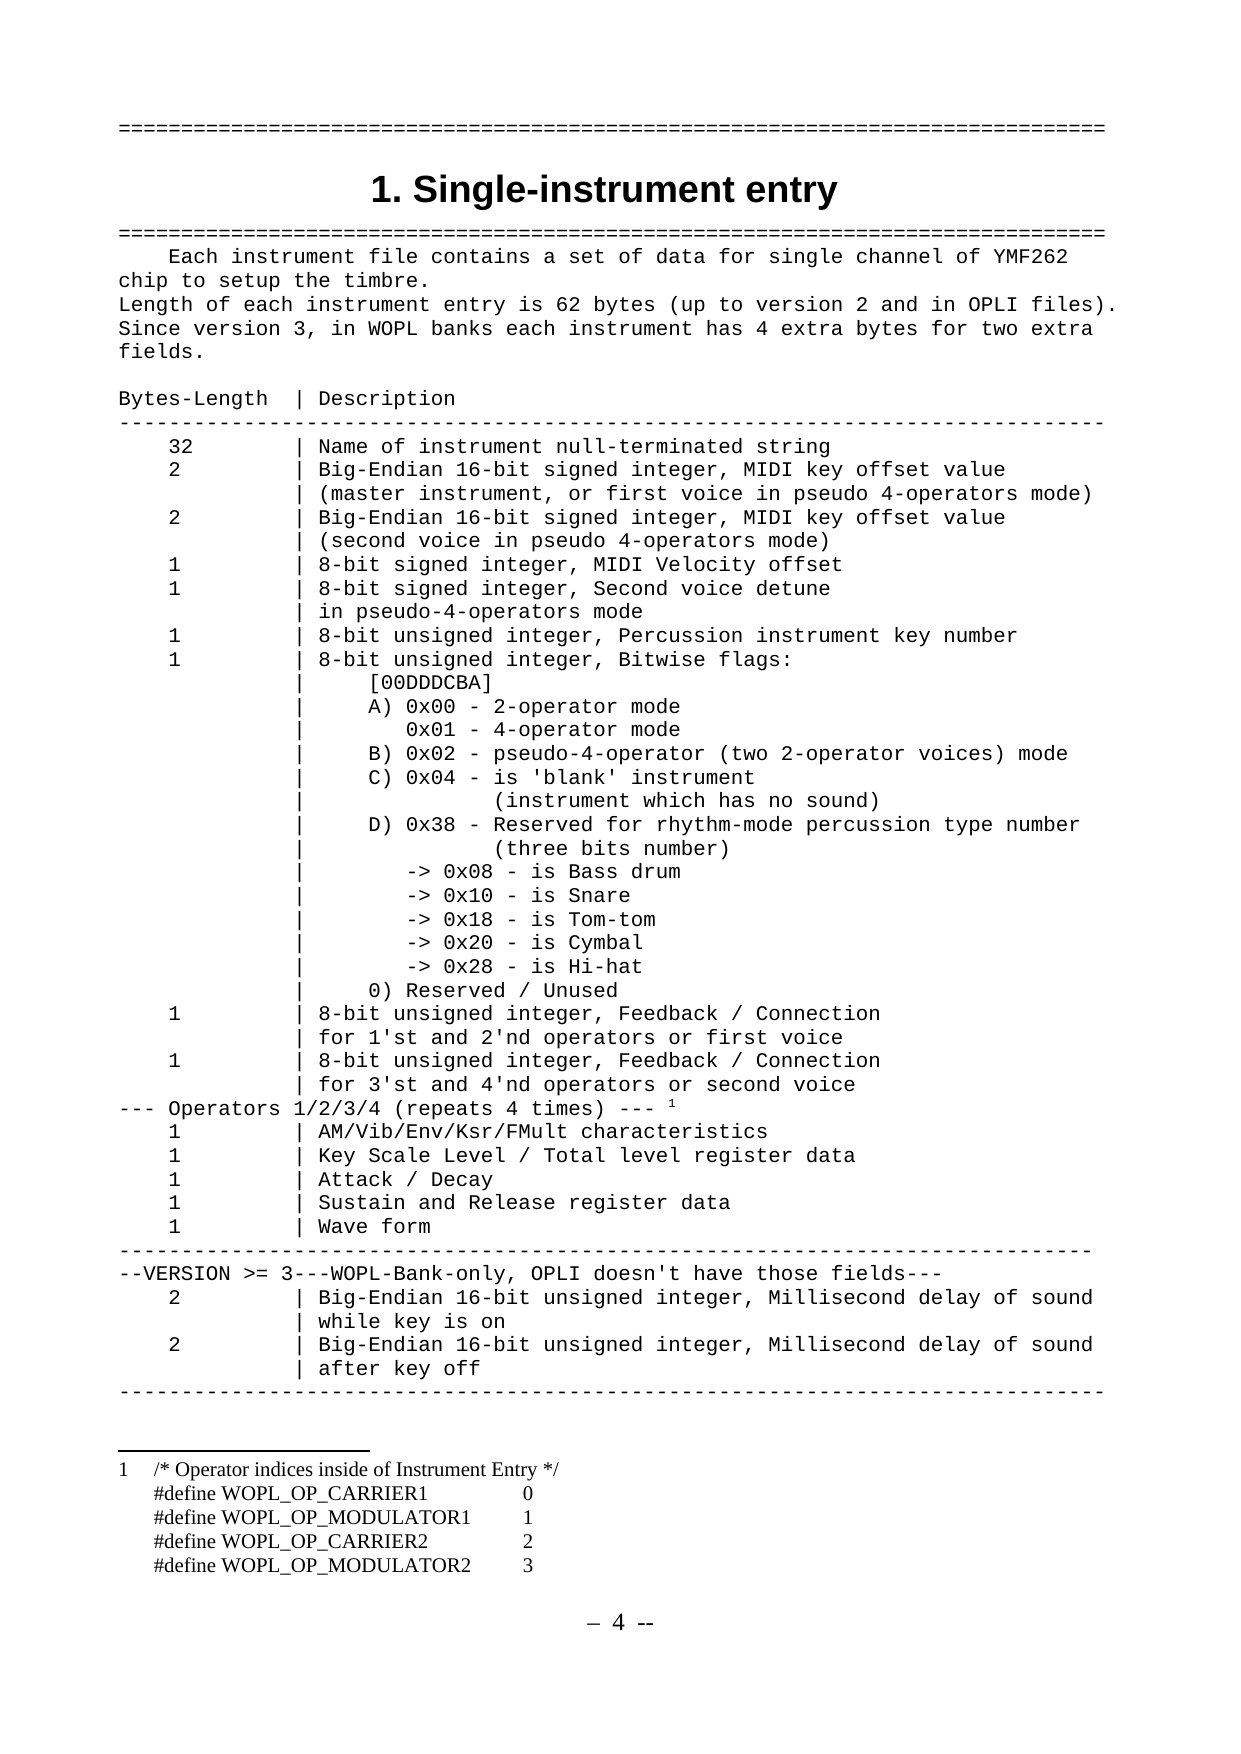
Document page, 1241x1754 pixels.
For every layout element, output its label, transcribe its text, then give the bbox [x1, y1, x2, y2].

text | -> 0x28 - is Hi-hat [118, 956, 1122, 979]
text | A) 0x00 - 2-operator mode [118, 696, 1122, 719]
text ------------------------------------------------------------------------------- [118, 412, 1122, 436]
text | (second voice in pseudo 4-operators mode) [118, 530, 1122, 554]
text | -> 0x08 - is Bass drum [118, 861, 1122, 885]
text | 0) Reserved / Unused [118, 979, 1122, 1003]
text #define WOPL_OP_MODULATOR2 3 [118, 1553, 1122, 1577]
text 1 | Sustain and Release register data [118, 1192, 1122, 1216]
text Since version 3, in WOPL banks each instrument has 4 extra bytes for two extra fields. [118, 317, 1122, 365]
text 2 | Big-Endian 16-bit unsigned integer, Millisecond delay of sound [118, 1334, 1122, 1358]
text 2 | Big-Endian 16-bit signed integer, MIDI key offset value [118, 459, 1122, 483]
text | (three bits number) [118, 838, 1122, 861]
text | after key off [118, 1358, 1122, 1382]
text | -> 0x18 - is Tom-tom [118, 909, 1122, 932]
text | C) 0x04 - is 'blank' instrument [118, 767, 1122, 790]
text 1 | AM/Vib/Env/Ksr/FMult characteristics [118, 1121, 1122, 1145]
text 32 | Name of instrument null-terminated string [118, 436, 1122, 459]
text 1 | 8-bit unsigned integer, Feedback / Connection [118, 1003, 1122, 1027]
text 1 | 8-bit unsigned integer, Bitwise flags: [118, 648, 1122, 672]
text 1 | Key Scale Level / Total level register data [118, 1145, 1122, 1169]
text Each instrument file contains a set of data for single channel of YMF262 chip to setup the timbre. [118, 247, 1122, 294]
text | [00DDDCBA] [118, 672, 1122, 696]
text 1 | 8-bit unsigned integer, Feedback / Connection [118, 1051, 1122, 1074]
text 1 | Attack / Decay [118, 1169, 1122, 1192]
text 1 | 8-bit signed integer, Second voice detune [118, 578, 1122, 601]
text =============================================================================== [118, 223, 1122, 247]
text ------------------------------------------------------------------------------ [118, 1240, 1122, 1263]
text #define WOPL_OP_MODULATOR1 1 [118, 1505, 1122, 1529]
text --- Operators 1/2/3/4 (repeats 4 times) --- [118, 1098, 1122, 1121]
text 2 | Big-Endian 16-bit unsigned integer, Millisecond delay of sound [118, 1287, 1122, 1311]
text | 0x01 - 4-operator mode [118, 719, 1122, 743]
text 2 | Big-Endian 16-bit signed integer, MIDI key offset value [118, 507, 1122, 530]
text | for 3'st and 4'nd operators or second voice [118, 1074, 1122, 1098]
subtitle 1. Single-instrument entry [118, 167, 1122, 210]
text | (master instrument, or first voice in pseudo 4-operators mode) [118, 483, 1122, 507]
text --VERSION >= 3---WOPL-Bank-only, OPLI doesn't have those fields--- [118, 1263, 1122, 1287]
text Length of each instrument entry is 62 bytes (up to version 2 and in OPLI files). [118, 294, 1122, 317]
text 1 | 8-bit signed integer, MIDI Velocity offset [118, 554, 1122, 578]
text 1 | Wave form [118, 1216, 1122, 1240]
text #define WOPL_OP_CARRIER2 2 [118, 1529, 1122, 1553]
text | -> 0x20 - is Cymbal [118, 932, 1122, 956]
text | D) 0x38 - Reserved for rhythm-mode percussion type number [118, 814, 1122, 838]
text =============================================================================== [118, 118, 1122, 142]
text | in pseudo-4-operators mode [118, 601, 1122, 625]
text /* Operator indices inside of Instrument Entry */ [118, 1457, 1122, 1481]
text | (instrument which has no sound) [118, 790, 1122, 814]
text | while key is on [118, 1311, 1122, 1334]
text #define WOPL_OP_CARRIER1 0 [118, 1481, 1122, 1505]
text | -> 0x10 - is Snare [118, 885, 1122, 909]
text | B) 0x02 - pseudo-4-operator (two 2-operator voices) mode [118, 743, 1122, 767]
text Bytes-Length | Description [118, 388, 1122, 412]
text ------------------------------------------------------------------------------- [118, 1382, 1122, 1405]
text | for 1'st and 2'nd operators or first voice [118, 1027, 1122, 1051]
text 1 | 8-bit unsigned integer, Percussion instrument key number [118, 625, 1122, 648]
